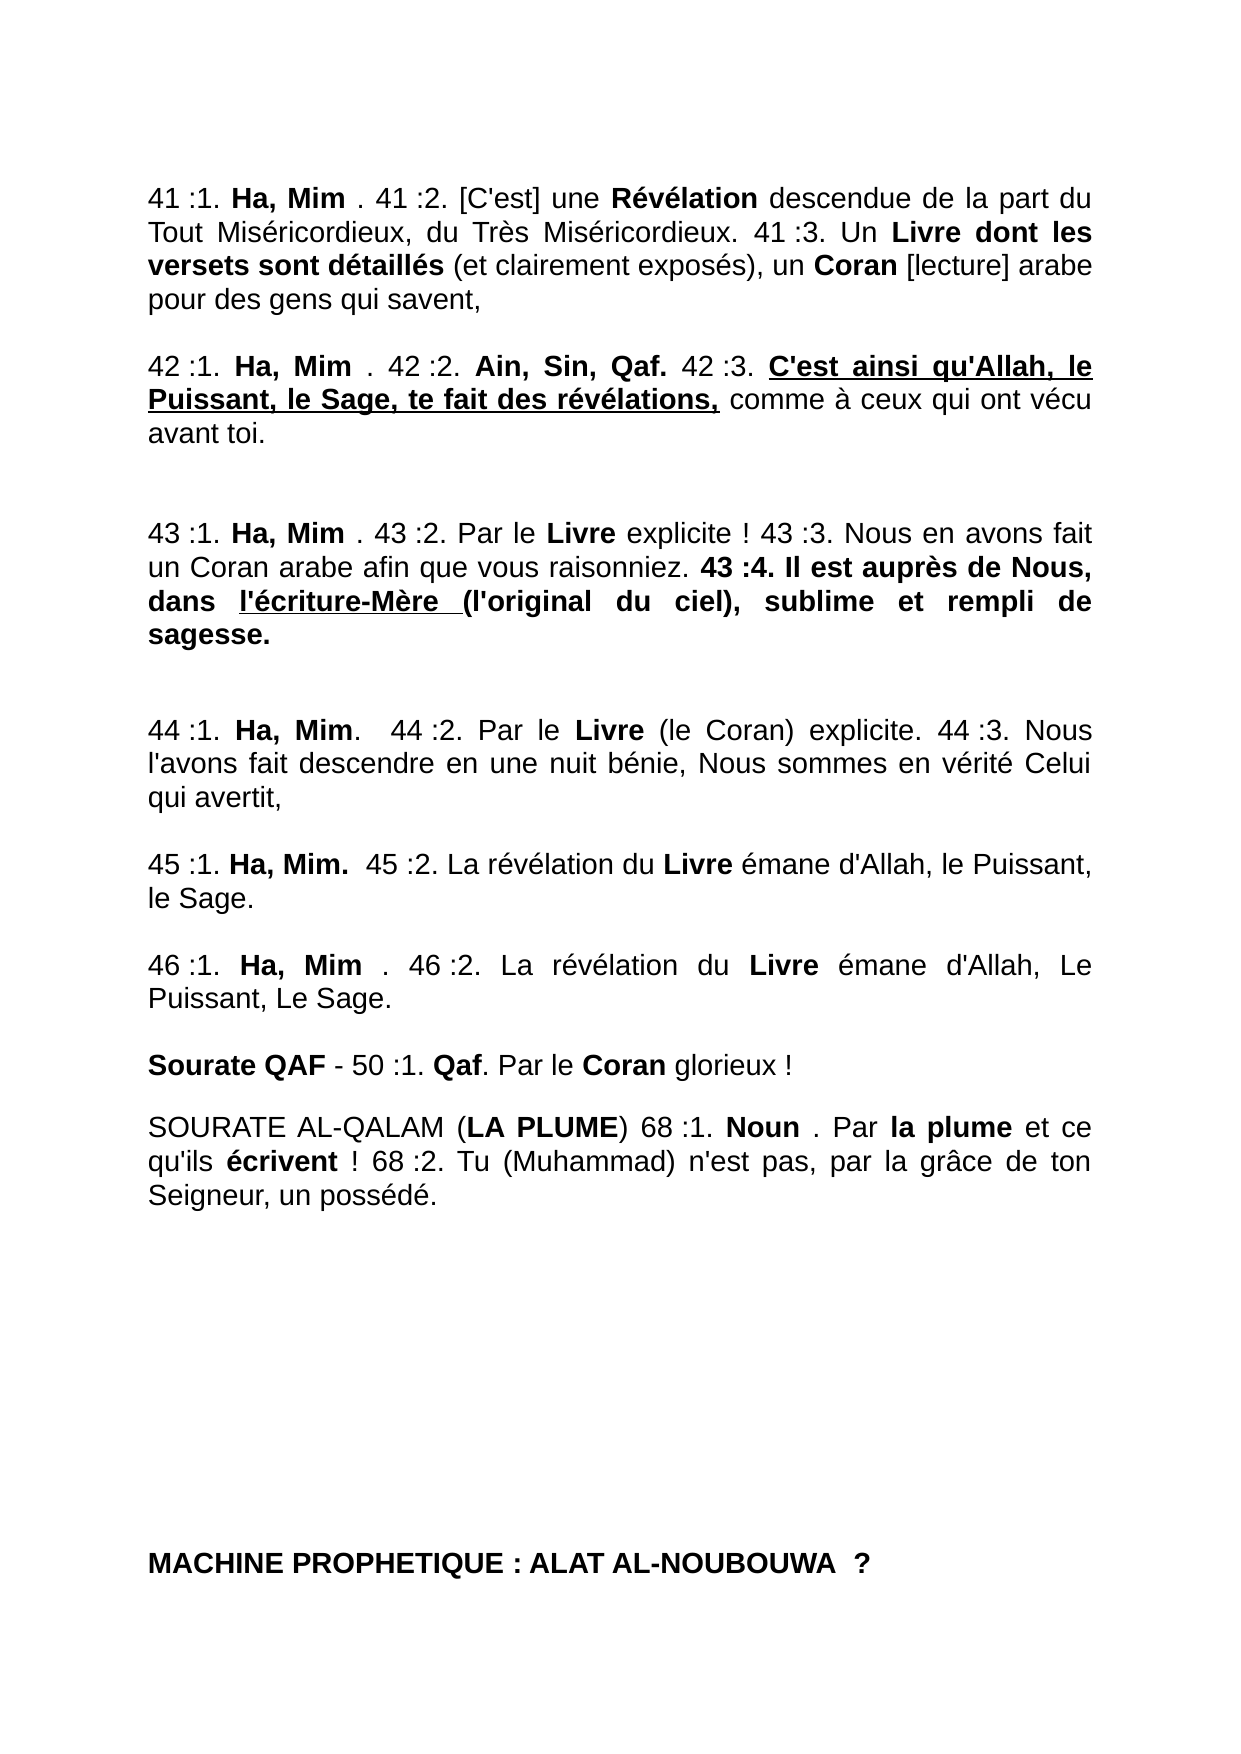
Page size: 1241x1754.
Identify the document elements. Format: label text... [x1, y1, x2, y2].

text 46 :1. Ha, Mim . 46 :2. La révélation du Livre émane d'Allah, Le Puissant, Le Sage. [148, 948, 1093, 1015]
text 43 :1. Ha, Mim . 43 :2. Par le Livre explicite ! 43 :3. Nous en avons fait un Coran arabe afin que vous raisonniez. 43 :4. Il est auprès de Nous, dans l'écriture-Mère (l'original du ciel), sublime et rempli de sagesse. [148, 517, 1093, 651]
text 44 :1. Ha, Mim. 44 :2. Par le Livre (le Coran) explicite. 44 :3. Nous l'avons fait descendre en une nuit bénie, Nous sommes en vérité Celui qui avertit, [148, 713, 1093, 813]
text MACHINE PROPHETIQUE : ALAT AL-NOUBOUWA ? [148, 1547, 1093, 1580]
text 42 :1. Ha, Mim . 42 :2. Ain, Sin, Qaf. 42 :3. C'est ainsi qu'Allah, le Puissant, le Sage, te fait des révélations, comme à ceux qui ont vécu avant toi. [148, 349, 1093, 449]
text 41 :1. Ha, Mim . 41 :2. [C'est] une Révélation descendue de la part du Tout Miséricordieux, du Très Miséricordieux. 41 :3. Un Livre dont les versets sont détaillés (et clairement exposés), un Coran [lecture] arabe pour des gens qui savent, [148, 181, 1093, 315]
text SOURATE AL-QALAM (LA PLUME) 68 :1. Noun . Par la plume et ce qu'ils écrivent ! 68 :2. Tu (Muhammad) n'est pas, par la grâce de ton Seigneur, un possédé. [148, 1111, 1093, 1211]
text 45 :1. Ha, Mim. 45 :2. La révélation du Livre émane d'Allah, le Puissant, le Sage. [148, 847, 1093, 914]
text Sourate QAF - 50 :1. Qaf. Par le Coran glorieux ! [148, 1048, 1093, 1082]
